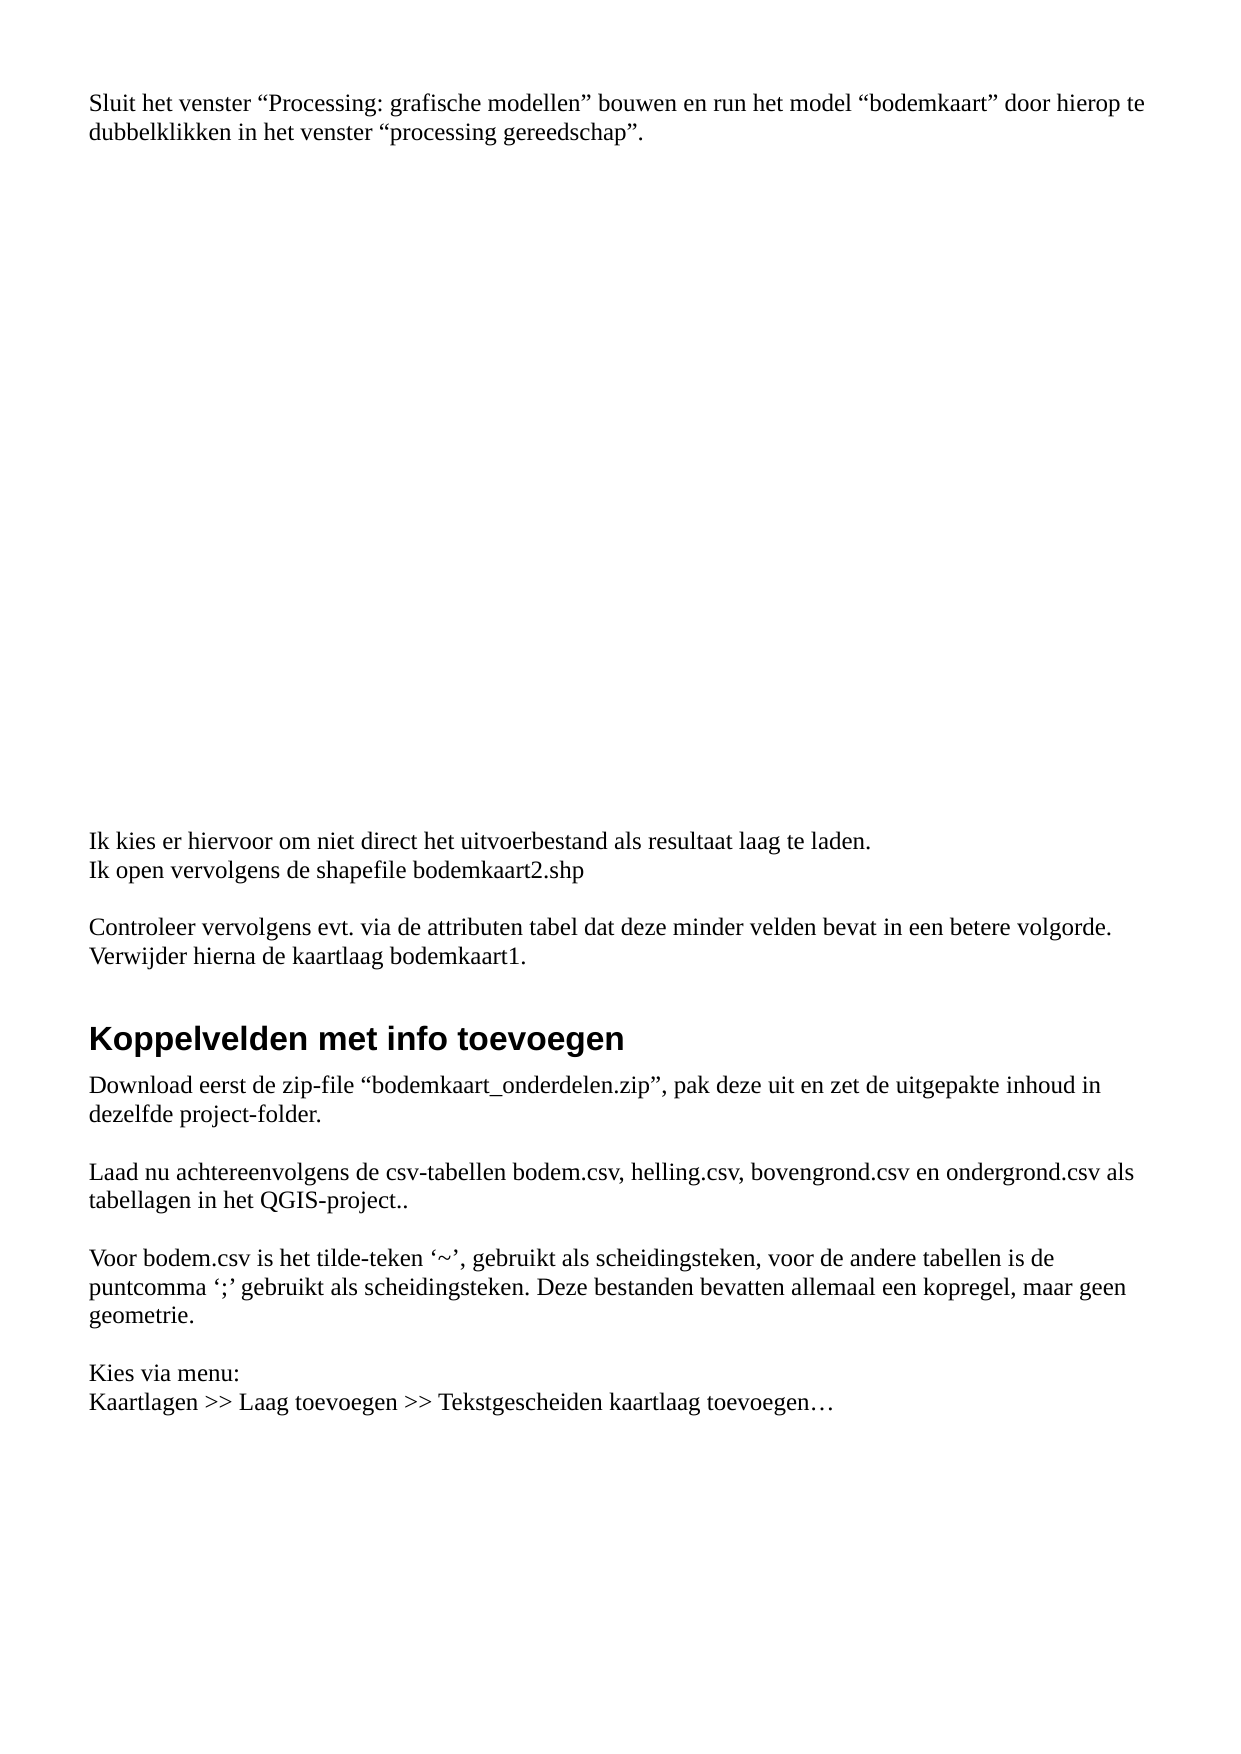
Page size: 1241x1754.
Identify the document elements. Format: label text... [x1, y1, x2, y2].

subtitle Koppelvelden met info toevoegen [88, 1019, 1152, 1058]
text Ik open vervolgens de shapefile bodemkaart2.shp [88, 855, 1152, 883]
text Sluit het venster “Processing: grafische modellen” bouwen en run het model “bodemkaart” door hierop te dubbelklikken in het venster “processing gereedschap”. [88, 88, 1152, 146]
text Kies via menu: [88, 1358, 1152, 1387]
text Download eerst de zip-file “bodemkaart_onderdelen.zip”, pak deze uit en zet de uitgepakte inhoud in dezelfde project-folder. [88, 1070, 1152, 1128]
text Voor bodem.csv is het tilde-teken ‘~’, gebruikt als scheidingsteken, voor de andere tabellen is de puntcomma ‘;’ gebruikt als scheidingsteken. Deze bestanden bevatten allemaal een kopregel, maar geen geometrie. [88, 1243, 1152, 1329]
text Kaartlagen >> Laag toevoegen >> Tekstgescheiden kaartlaag toevoegen… [88, 1387, 1152, 1415]
text Verwijder hierna de kaartlaag bodemkaart1. [88, 941, 1152, 970]
text Controleer vervolgens evt. via de attributen tabel dat deze minder velden bevat in een betere volgorde. [88, 912, 1152, 941]
text Ik kies er hiervoor om niet direct het uitvoerbestand als resultaat laag te laden. [88, 826, 1152, 855]
text Laad nu achtereenvolgens de csv-tabellen bodem.csv, helling.csv, bovengrond.csv en ondergrond.csv als tabellagen in het QGIS-project.. [88, 1157, 1152, 1214]
